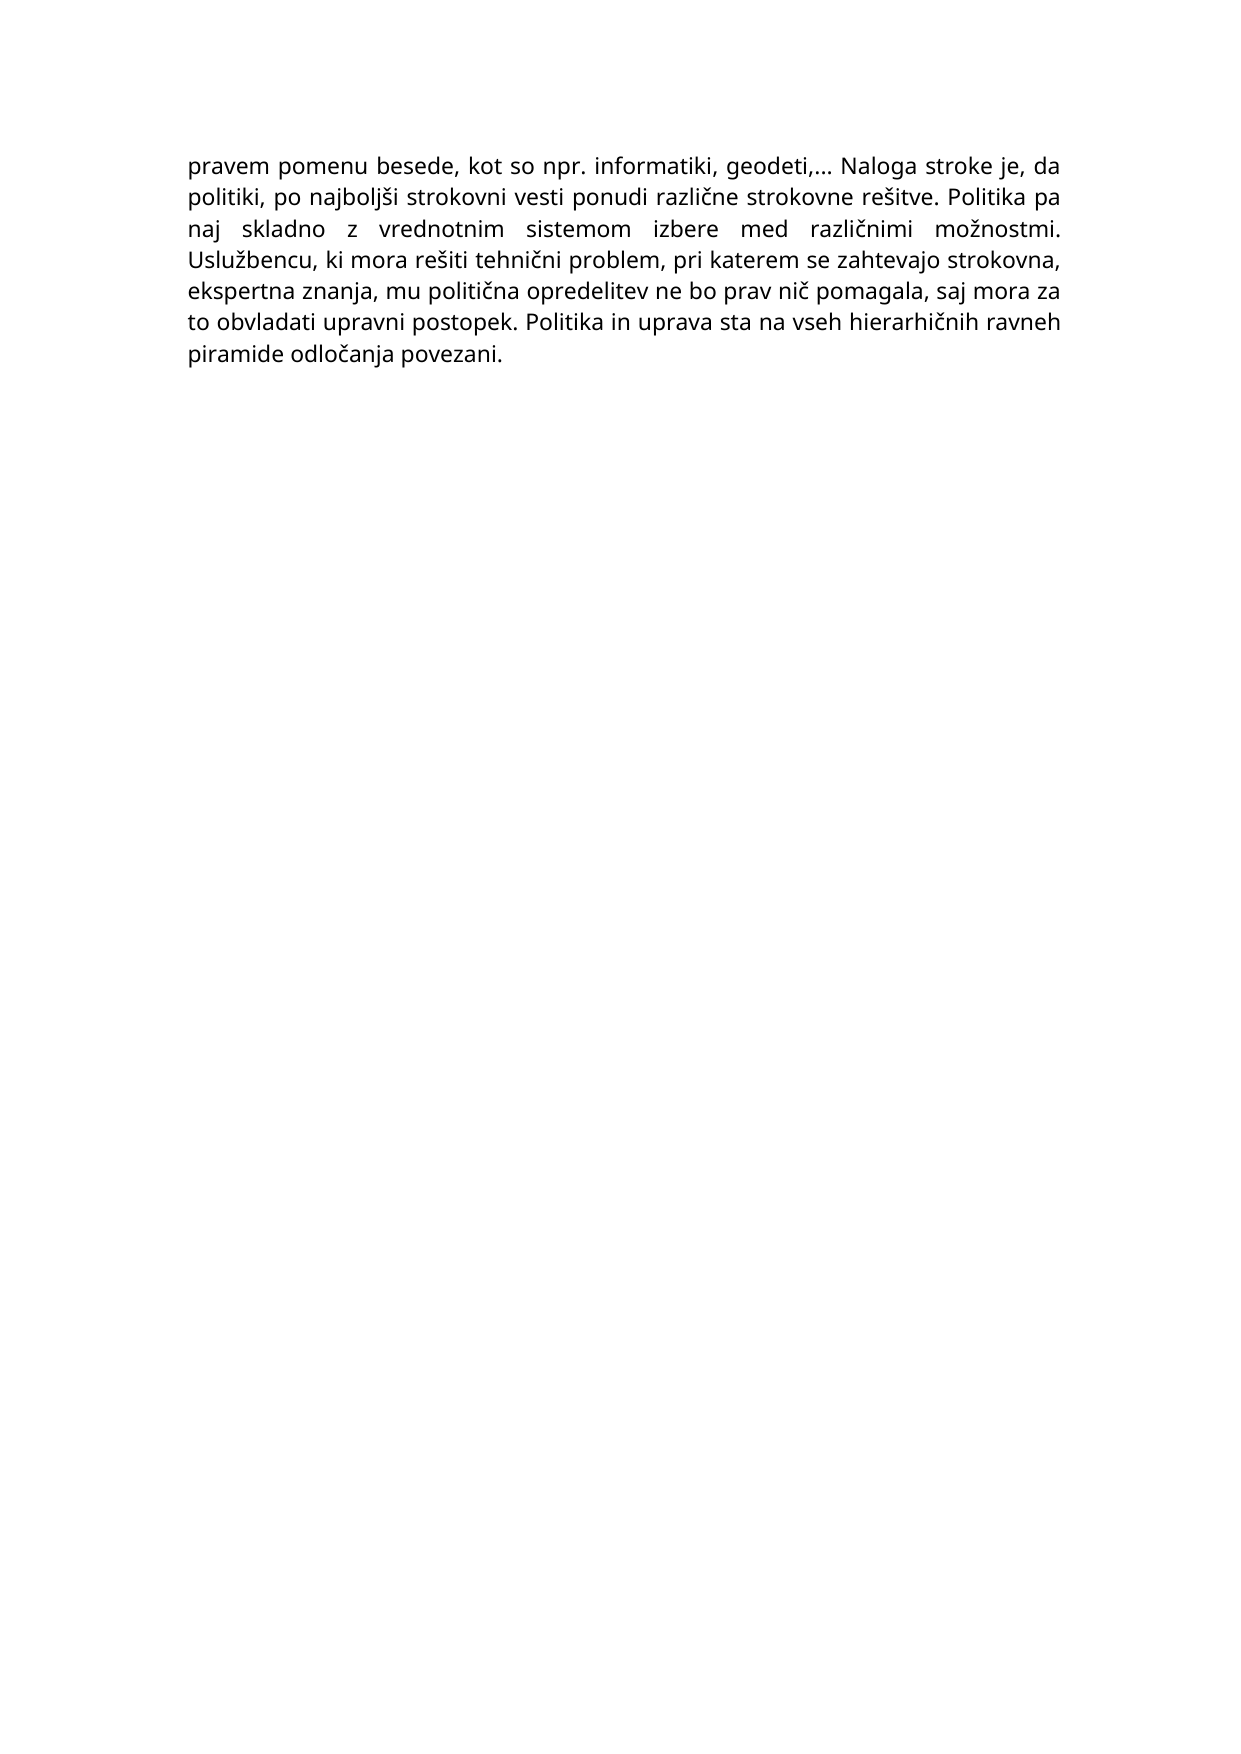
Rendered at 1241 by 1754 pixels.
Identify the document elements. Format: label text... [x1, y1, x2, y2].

text pravem pomenu besede, kot so npr. informatiki, geodeti,... Naloga stroke je, da politiki, po najboljši strokovni vesti ponudi različne strokovne rešitve. Politika pa naj skladno z vrednotnim sistemom izbere med različnimi možnostmi. Uslužbencu, ki mora rešiti tehnični problem, pri katerem se zahtevajo strokovna, ekspertna znanja, mu politična opredelitev ne bo prav nič pomagala, saj mora za to obvladati upravni postopek. Politika in uprava sta na vseh hierarhičnih ravneh piramide odločanja povezani. [187, 150, 1062, 369]
